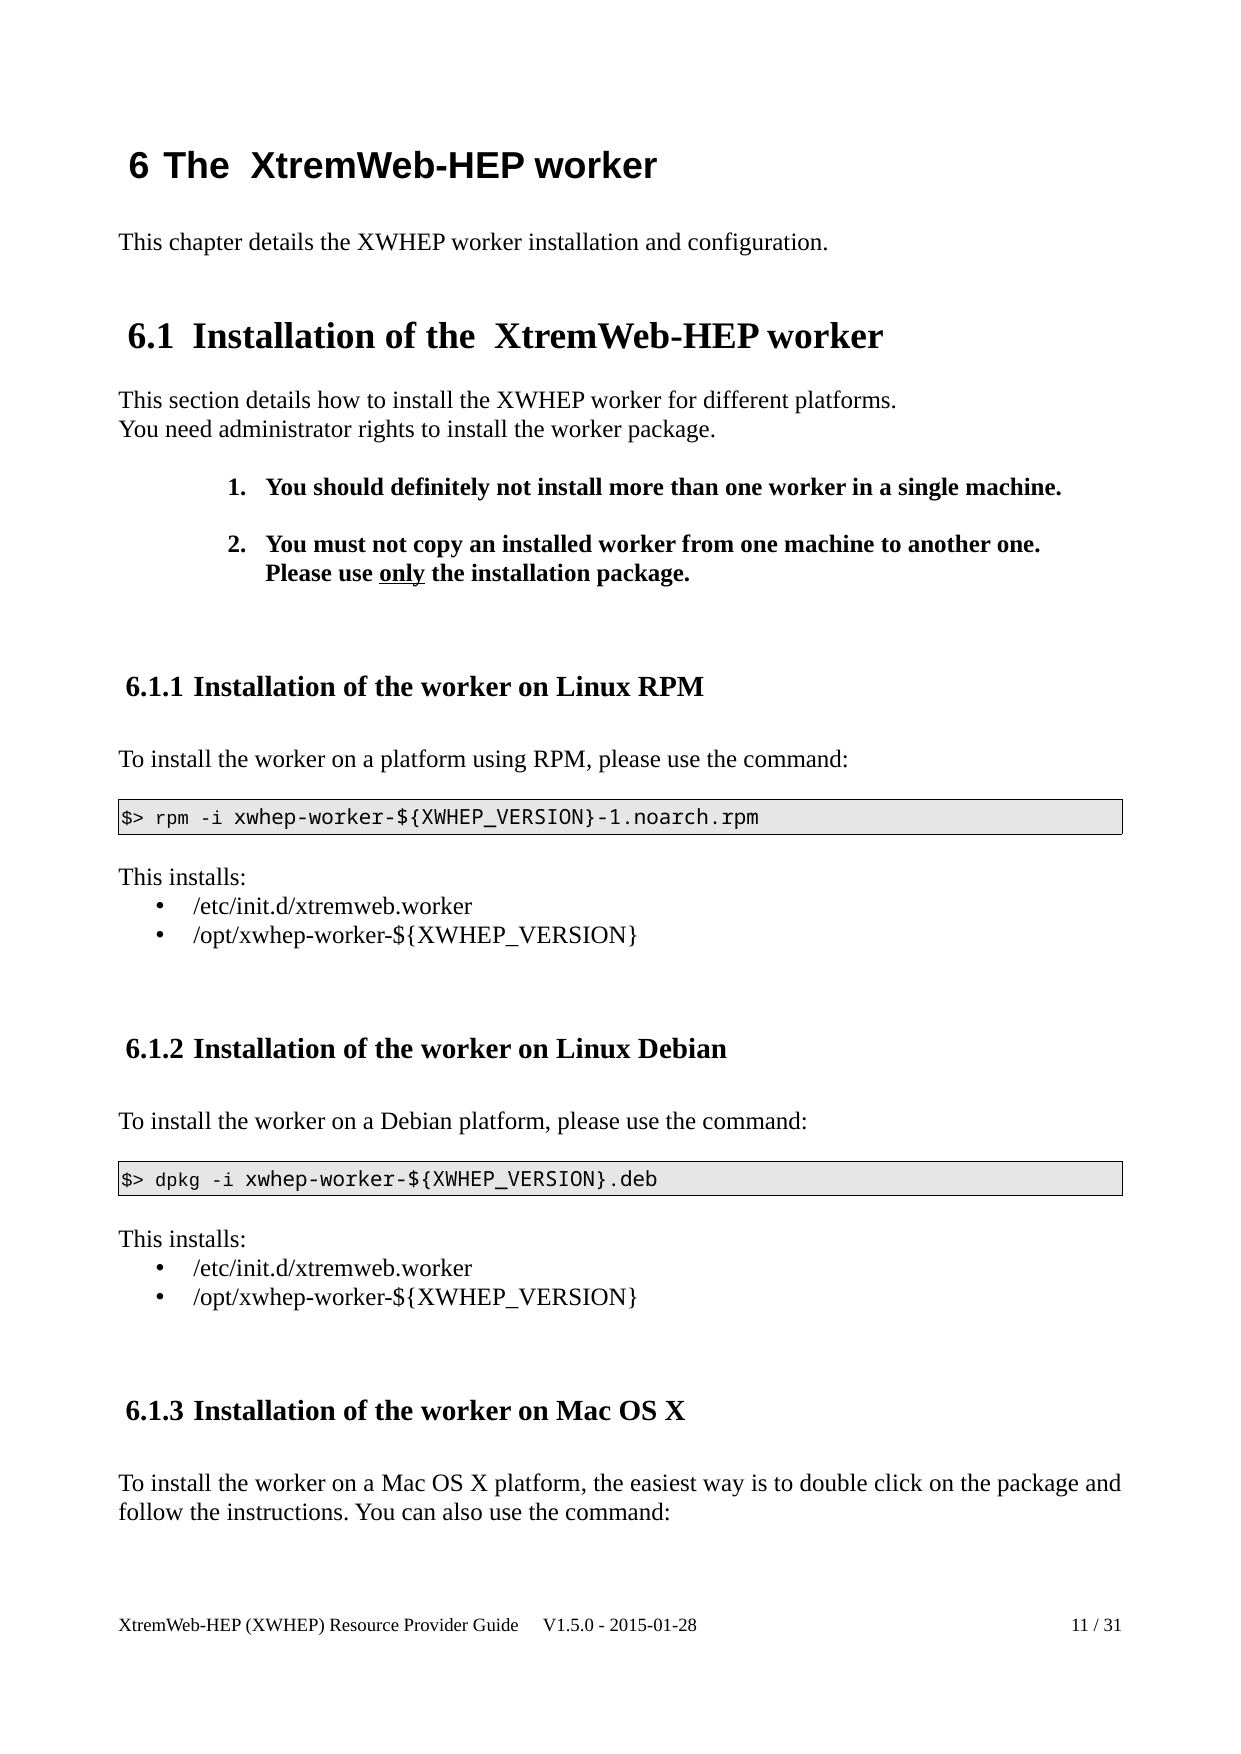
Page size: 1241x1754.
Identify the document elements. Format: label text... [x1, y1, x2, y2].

text $> rpm -i xwhep-worker-${XWHEP_VERSION}-1.noarch.rpm [119, 800, 1122, 834]
text To install the worker on a platform using RPM, please use the command: [118, 744, 1122, 773]
text To install the worker on a Mac OS X platform, the easiest way is to double click on the package and follow the instructions. You can also use the command: [118, 1468, 1122, 1525]
text $> dpkg -i xwhep-worker-${XWHEP_VERSION}.deb [119, 1162, 1122, 1195]
list Please use only the installation package. [227, 558, 1122, 587]
subtitle Installation of the XtremWeb-HEP worker [118, 314, 1122, 357]
list /opt/xwhep-worker-${XWHEP_VERSION} [156, 1282, 1122, 1311]
list /etc/init.d/xtremweb.worker [156, 1253, 1122, 1282]
subtitle Installation of the worker on Linux Debian [118, 1031, 1122, 1065]
text This installs: [118, 862, 1122, 891]
text To install the worker on a Debian platform, please use the command: [118, 1106, 1122, 1135]
text This section details how to install the XWHEP worker for different platforms. [118, 386, 1122, 414]
subtitle Installation of the worker on Mac OS X [118, 1393, 1122, 1427]
text You need administrator rights to install the worker package. [118, 414, 1122, 443]
list You should definitely not install more than one worker in a single machine. [227, 472, 1122, 501]
list /etc/init.d/xtremweb.worker [156, 891, 1122, 920]
subtitle The XtremWeb-HEP worker [118, 143, 1122, 186]
list You must not copy an installed worker from one machine to another one. [227, 529, 1122, 558]
list /opt/xwhep-worker-${XWHEP_VERSION} [156, 920, 1122, 949]
text This chapter details the XWHEP worker installation and configuration. [118, 227, 1122, 256]
subtitle Installation of the worker on Linux RPM [118, 669, 1122, 703]
text This installs: [118, 1224, 1122, 1253]
